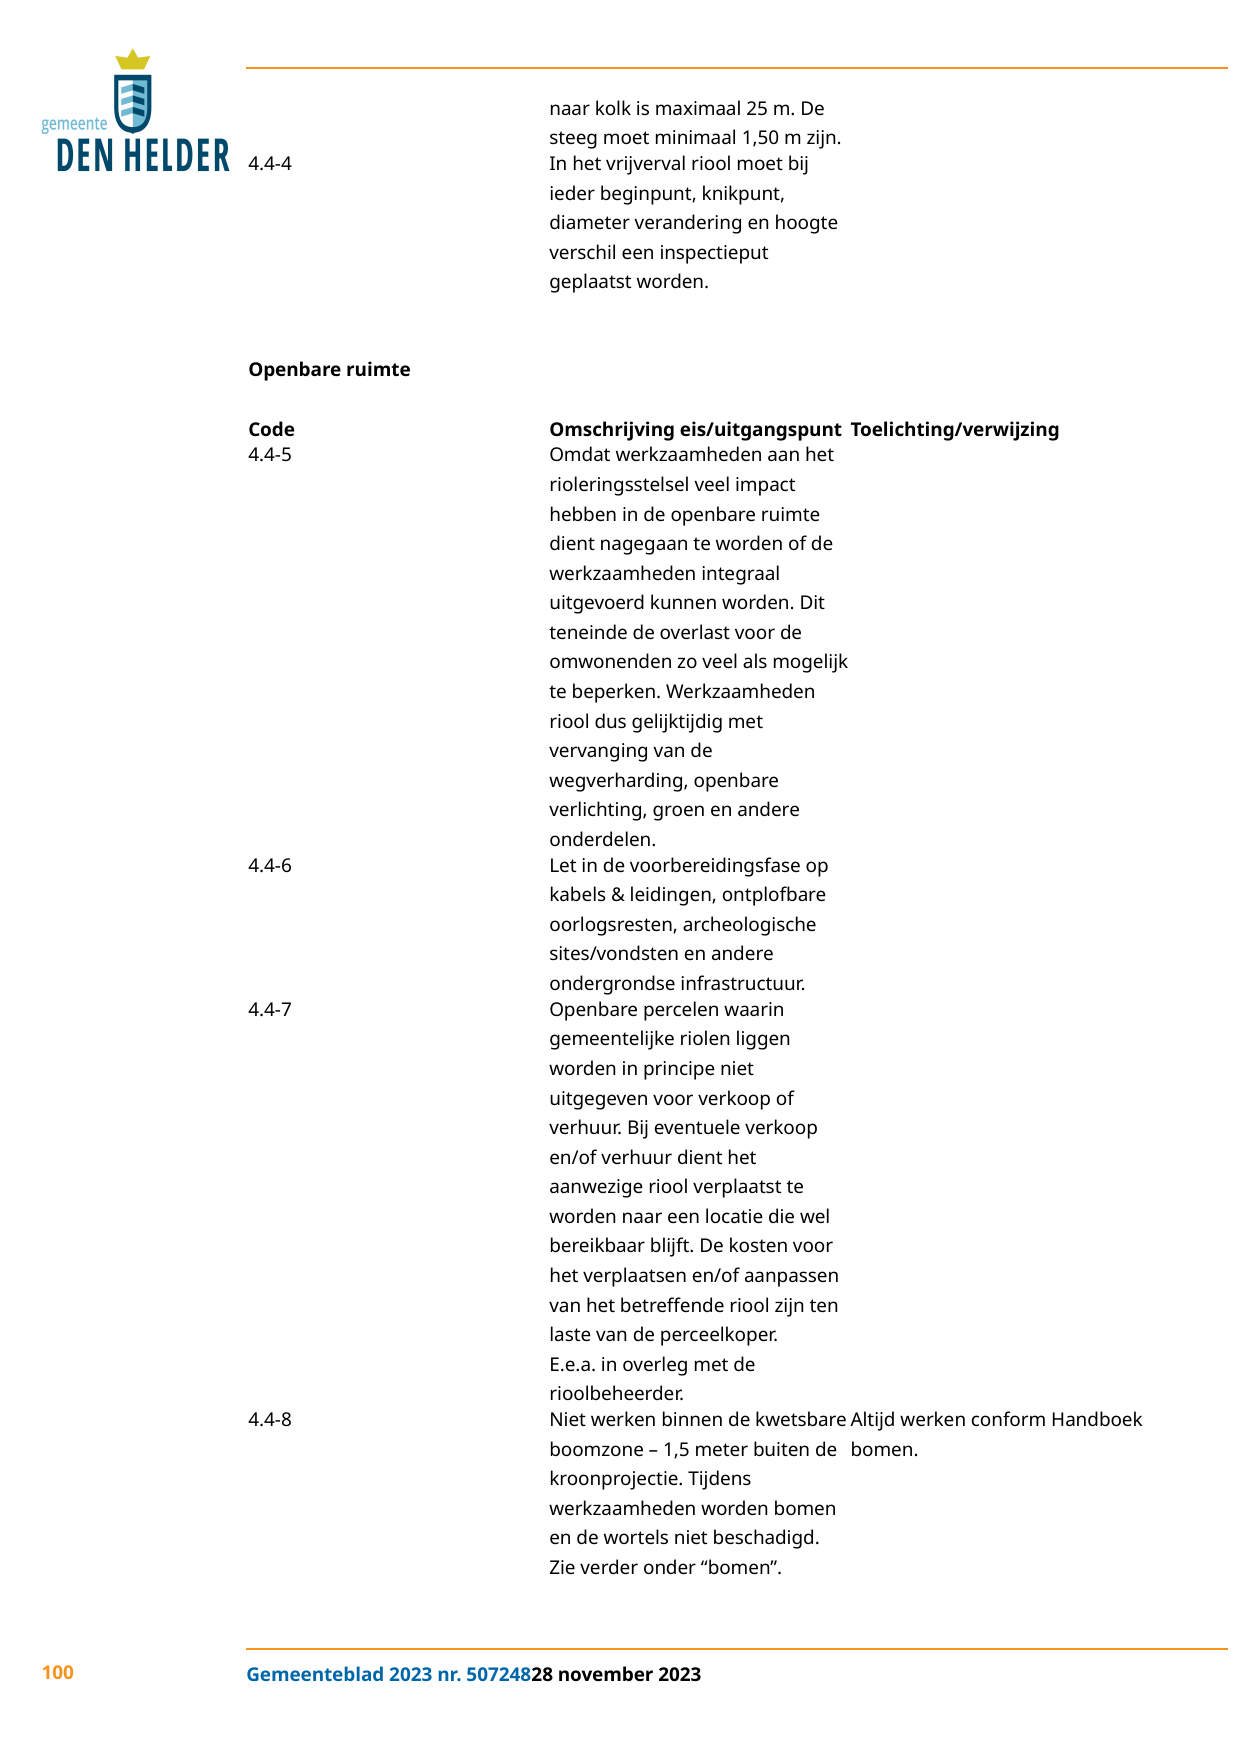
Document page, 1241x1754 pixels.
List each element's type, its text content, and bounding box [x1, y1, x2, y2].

picture [182, 144, 187, 165]
picture [41, 47, 231, 172]
table_cell Let in de voorbereidingsfase op kabels & leidingen, ontplofbare oorlogsresten, archeologische sites/vondsten en andere ondergrondse infrastructuur. [549, 852, 850, 996]
table_cell [850, 442, 1152, 852]
picture [220, 160, 224, 172]
table_cell Altijd werken conform Handboek bomen. [850, 1406, 1152, 1580]
table_cell naar kolk is maximaal 25 m. De steeg moet minimaal 1,50 m zijn. [549, 95, 850, 150]
table_header Omschrijving eis/uitgangspunt [549, 416, 850, 442]
table_header Code [248, 416, 549, 442]
picture [100, 154, 106, 172]
table_cell Niet werken binnen de kwetsbare boomzone – 1,5 meter buiten de kroonprojectie. Tijdens werkzaamheden worden bomen en de wortels niet beschadigd. Zie verder onder “bomen”. [549, 1406, 850, 1580]
table_cell 4.4-4 [248, 150, 549, 294]
table_cell Openbare percelen waarin gemeentelijke riolen liggen worden in principe niet uitgegeven voor verkoop of verhuur. Bij eventuele verkoop en/of verhuur dient het aanwezige riool verplaatst te worden naar een locatie die wel bereikbaar blijft. De kosten voor het verplaatsen en/of aanpassen van het betreffende riool zijn ten laste van de perceelkoper. E.e.a. in overleg met de rioolbeheerder. [549, 996, 850, 1406]
picture [130, 157, 135, 172]
table_header Toelichting/verwijzing [850, 416, 1152, 442]
table_cell In het vrijverval riool moet bij ieder beginpunt, knikpunt, diameter verandering en hoogte verschil een inspectieput geplaatst worden. [549, 150, 850, 294]
table_cell [850, 996, 1152, 1406]
text Openbare ruimte [248, 357, 1152, 382]
table_cell [850, 852, 1152, 996]
table_cell [850, 150, 1152, 294]
table_cell 4.4-7 [248, 996, 549, 1406]
table_cell 4.4-5 [248, 442, 549, 852]
table_cell 4.4-8 [248, 1406, 549, 1580]
picture [63, 144, 68, 165]
table_cell [248, 95, 549, 150]
table_cell 4.4-6 [248, 852, 549, 996]
table_cell Omdat werkzaamheden aan het rioleringsstelsel veel impact hebben in de openbare ruimte dient nagegaan te worden of de werkzaamheden integraal uitgevoerd kunnen worden. Dit teneinde de overlast voor de omwonenden zo veel als mogelijk te beperken. Werkzaamheden riool dus gelijktijdig met vervanging van de wegverharding, openbare verlichting, groen en andere onderdelen. [549, 442, 850, 852]
table_cell [850, 95, 1152, 150]
